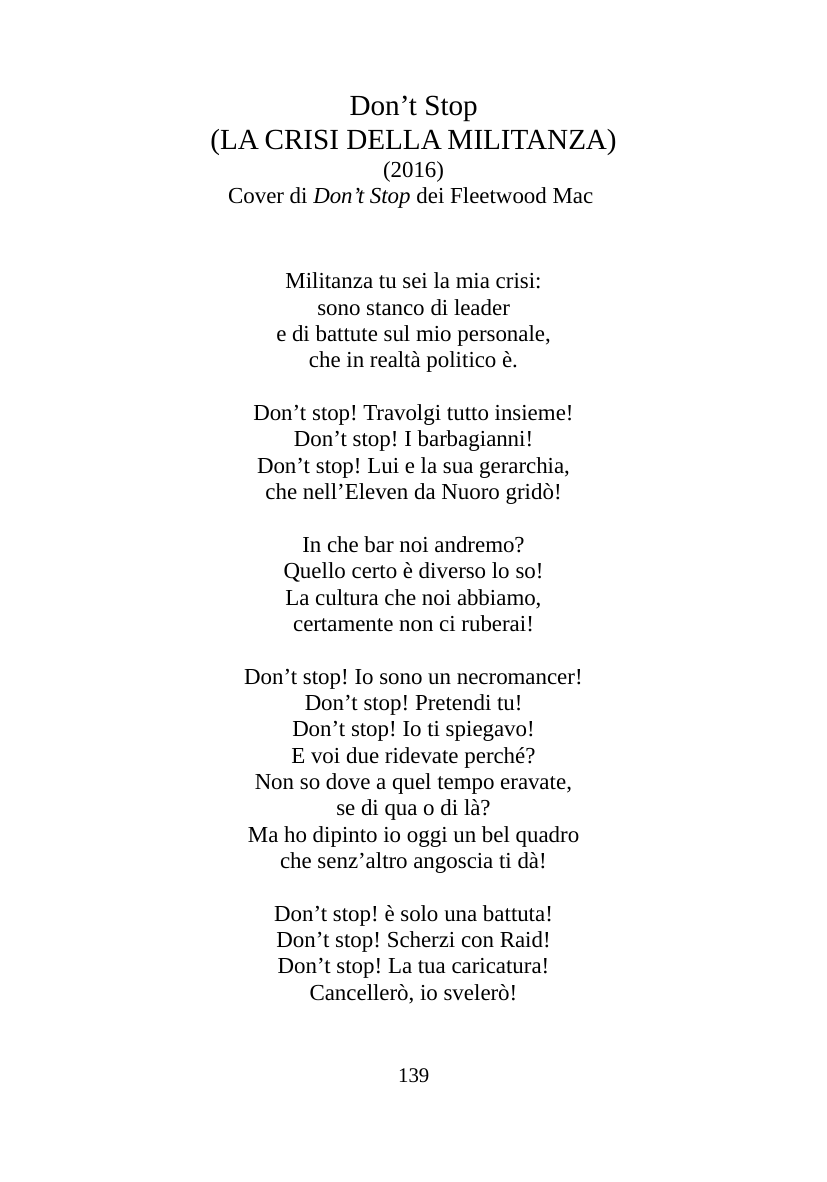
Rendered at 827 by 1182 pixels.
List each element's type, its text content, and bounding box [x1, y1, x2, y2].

text se di qua o di là? [88, 794, 738, 821]
text Don’t stop! Scherzi con Raid! [88, 926, 738, 953]
text In che bar noi andremo? [88, 531, 738, 557]
text Ma ho dipinto io oggi un bel quadro [88, 821, 738, 847]
text La cultura che noi abbiamo, [88, 584, 738, 610]
text Don’t Stop (LA CRISI DELLA MILITANZA) (2016) Cover di Don’t Stop dei Fleetwood Mac [88, 88, 738, 208]
text che senz’altro angoscia ti dà! [88, 847, 738, 873]
text Don’t stop! è solo una battuta! [88, 900, 738, 926]
text E voi due ridevate perché? [88, 742, 738, 768]
text che nell’Eleven da Nuoro gridò! [88, 478, 738, 504]
text Don’t stop! Io ti spiegavo! [88, 715, 738, 742]
text certamente non ci ruberai! [88, 610, 738, 636]
text e di battute sul mio personale, [88, 320, 738, 346]
text sono stanco di leader [88, 294, 738, 320]
text Don’t stop! La tua caricatura! [88, 953, 738, 979]
text Don’t stop! Lui e la sua gerarchia, [88, 452, 738, 478]
text Don’t stop! I barbagianni! [88, 426, 738, 452]
text Cancellerò, io svelerò! [88, 979, 738, 1005]
text Don’t stop! Pretendi tu! [88, 689, 738, 715]
text Quello certo è diverso lo so! [88, 557, 738, 584]
text Don’t stop! Io sono un necromancer! [88, 663, 738, 689]
text che in realtà politico è. [88, 346, 738, 373]
text Don’t stop! Travolgi tutto insieme! [88, 399, 738, 426]
text Militanza tu sei la mia crisi: [88, 267, 738, 294]
text Non so dove a quel tempo eravate, [88, 768, 738, 794]
